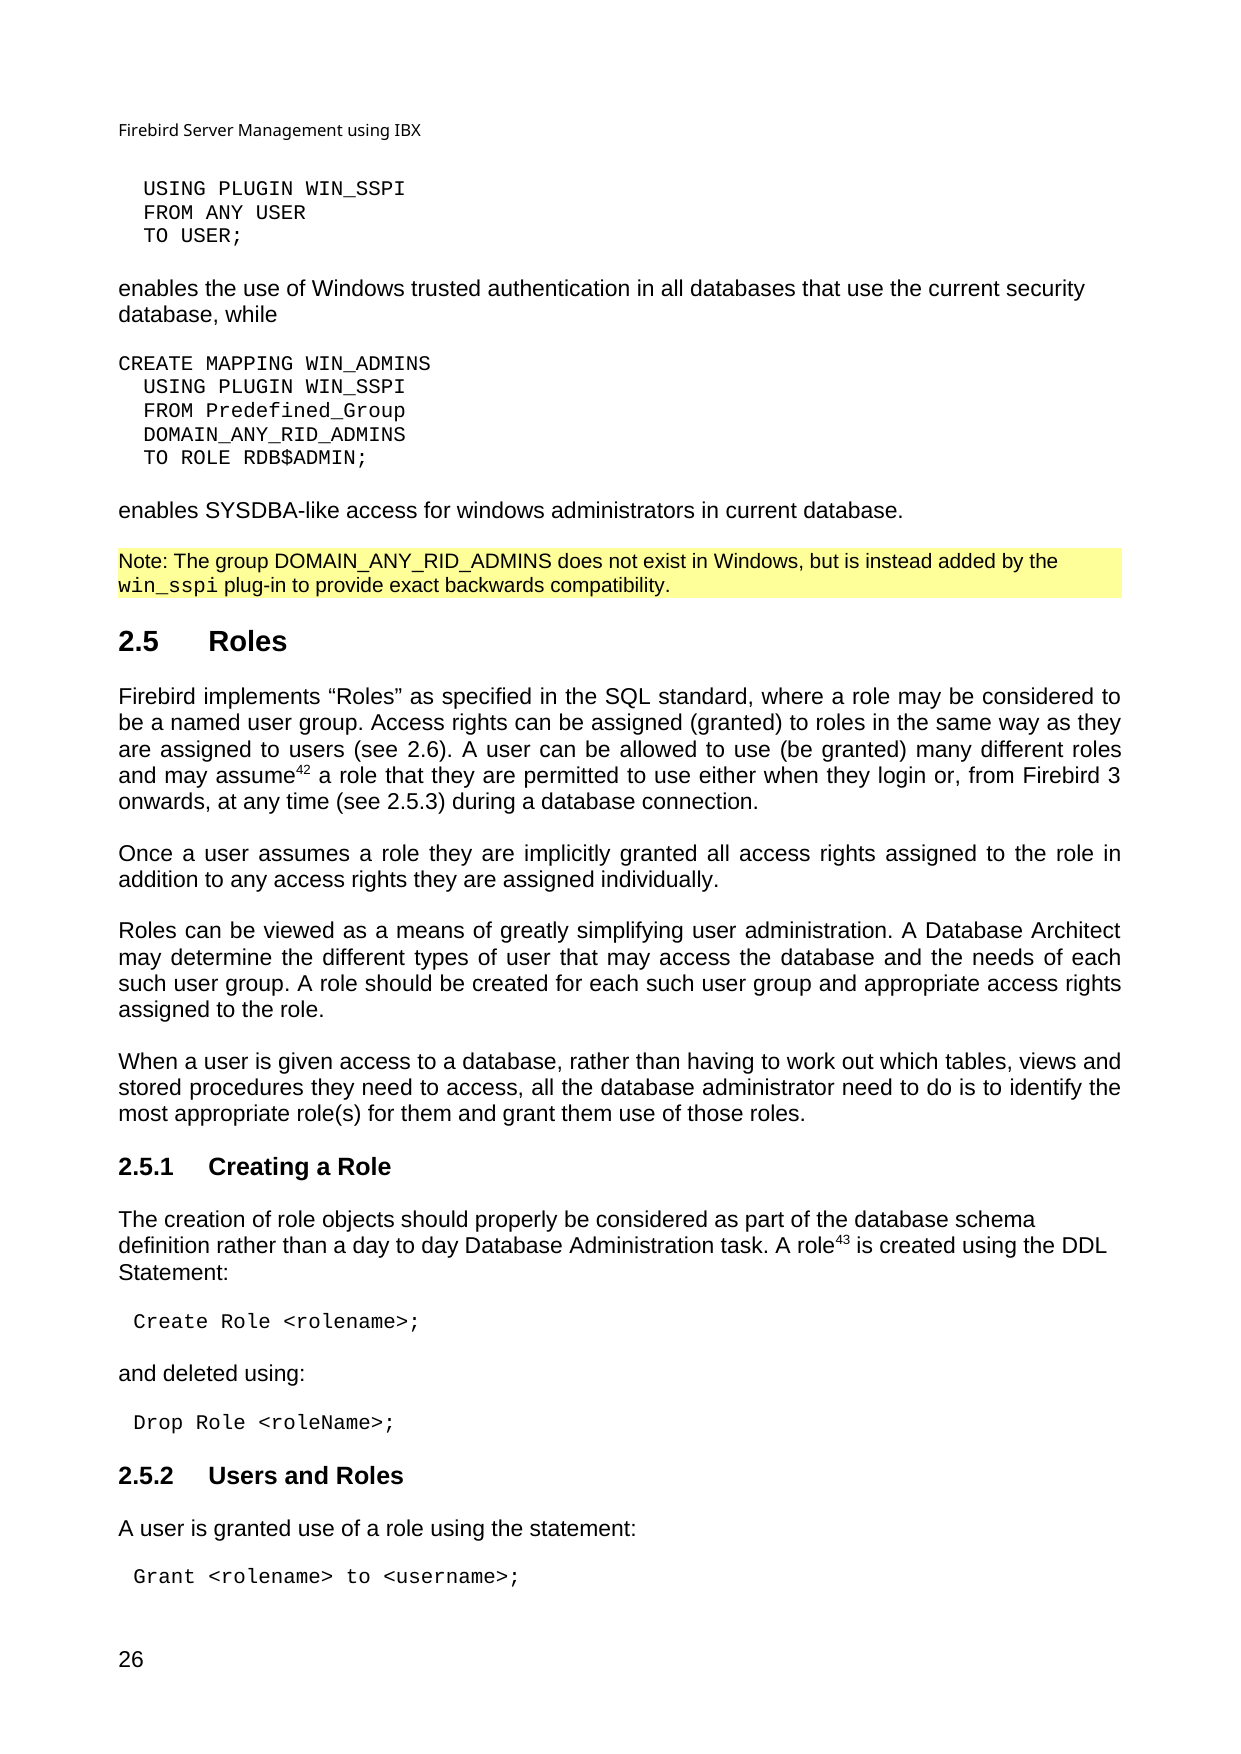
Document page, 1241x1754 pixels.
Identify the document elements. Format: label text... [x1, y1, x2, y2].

text When a user is given access to a database, rather than having to work out which tables, views and stored procedures they need to access, all the database administrator need to do is to identify the most appropriate role(s) for them and grant them use of those roles. [118, 1048, 1122, 1127]
text Create Role <rolename>; [133, 1311, 1122, 1334]
text enables the use of Windows trusted authentication in all databases that use the current security database, while [118, 274, 1122, 327]
text USING PLUGIN WIN_SSPI [118, 376, 1122, 400]
text and deleted using: [118, 1360, 1122, 1386]
text TO USER; [118, 225, 1122, 249]
text FROM ANY USER [118, 202, 1122, 225]
text enables SYSDBA-like access for windows administrators in current database. [118, 497, 1122, 523]
subtitle Roles [118, 624, 1122, 657]
text Note: The group DOMAIN_ANY_RID_ADMINS does not exist in Windows, but is instead added by the win_sspi plug-in to provide exact backwards compatibility. [118, 548, 1122, 598]
text A user is granted use of a role using the statement: [118, 1515, 1122, 1541]
text Grant <rolename> to <username>; [133, 1566, 1122, 1590]
text Firebird implements “Roles” as specified in the SQL standard, where a role may be considered to be a named user group. Access rights can be assigned (granted) to roles in the same way as they are assigned to users (see 2.6). A user can be allowed to use (be granted) many different roles and may assume a role that they are permitted to use either when they login or, from Firebird 3 onwards, at any time (see 2.5.3) during a database connection. [118, 683, 1122, 814]
text Drop Role <roleName>; [133, 1412, 1122, 1435]
text Roles can be viewed as a means of greatly simplifying user administration. A Database Architect may determine the different types of user that may access the database and the needs of each such user group. A role should be created for each such user group and appropriate access rights assigned to the role. [118, 917, 1122, 1023]
text The creation of role objects should properly be considered as part of the database schema definition rather than a day to day Database Administration task. A role is created using the DDL Statement: [118, 1206, 1122, 1285]
subtitle Users and Roles [118, 1461, 1122, 1489]
text Once a user assumes a role they are implicitly granted all access rights assigned to the role in addition to any access rights they are assigned individually. [118, 839, 1122, 892]
subtitle Creating a Role [118, 1152, 1122, 1181]
text DOMAIN_ANY_RID_ADMINS [118, 424, 1122, 447]
text USING PLUGIN WIN_SSPI [118, 178, 1122, 202]
text FROM Predefined_Group [118, 400, 1122, 424]
text TO ROLE RDB$ADMIN; [118, 447, 1122, 471]
text CREATE MAPPING WIN_ADMINS [118, 353, 1122, 376]
